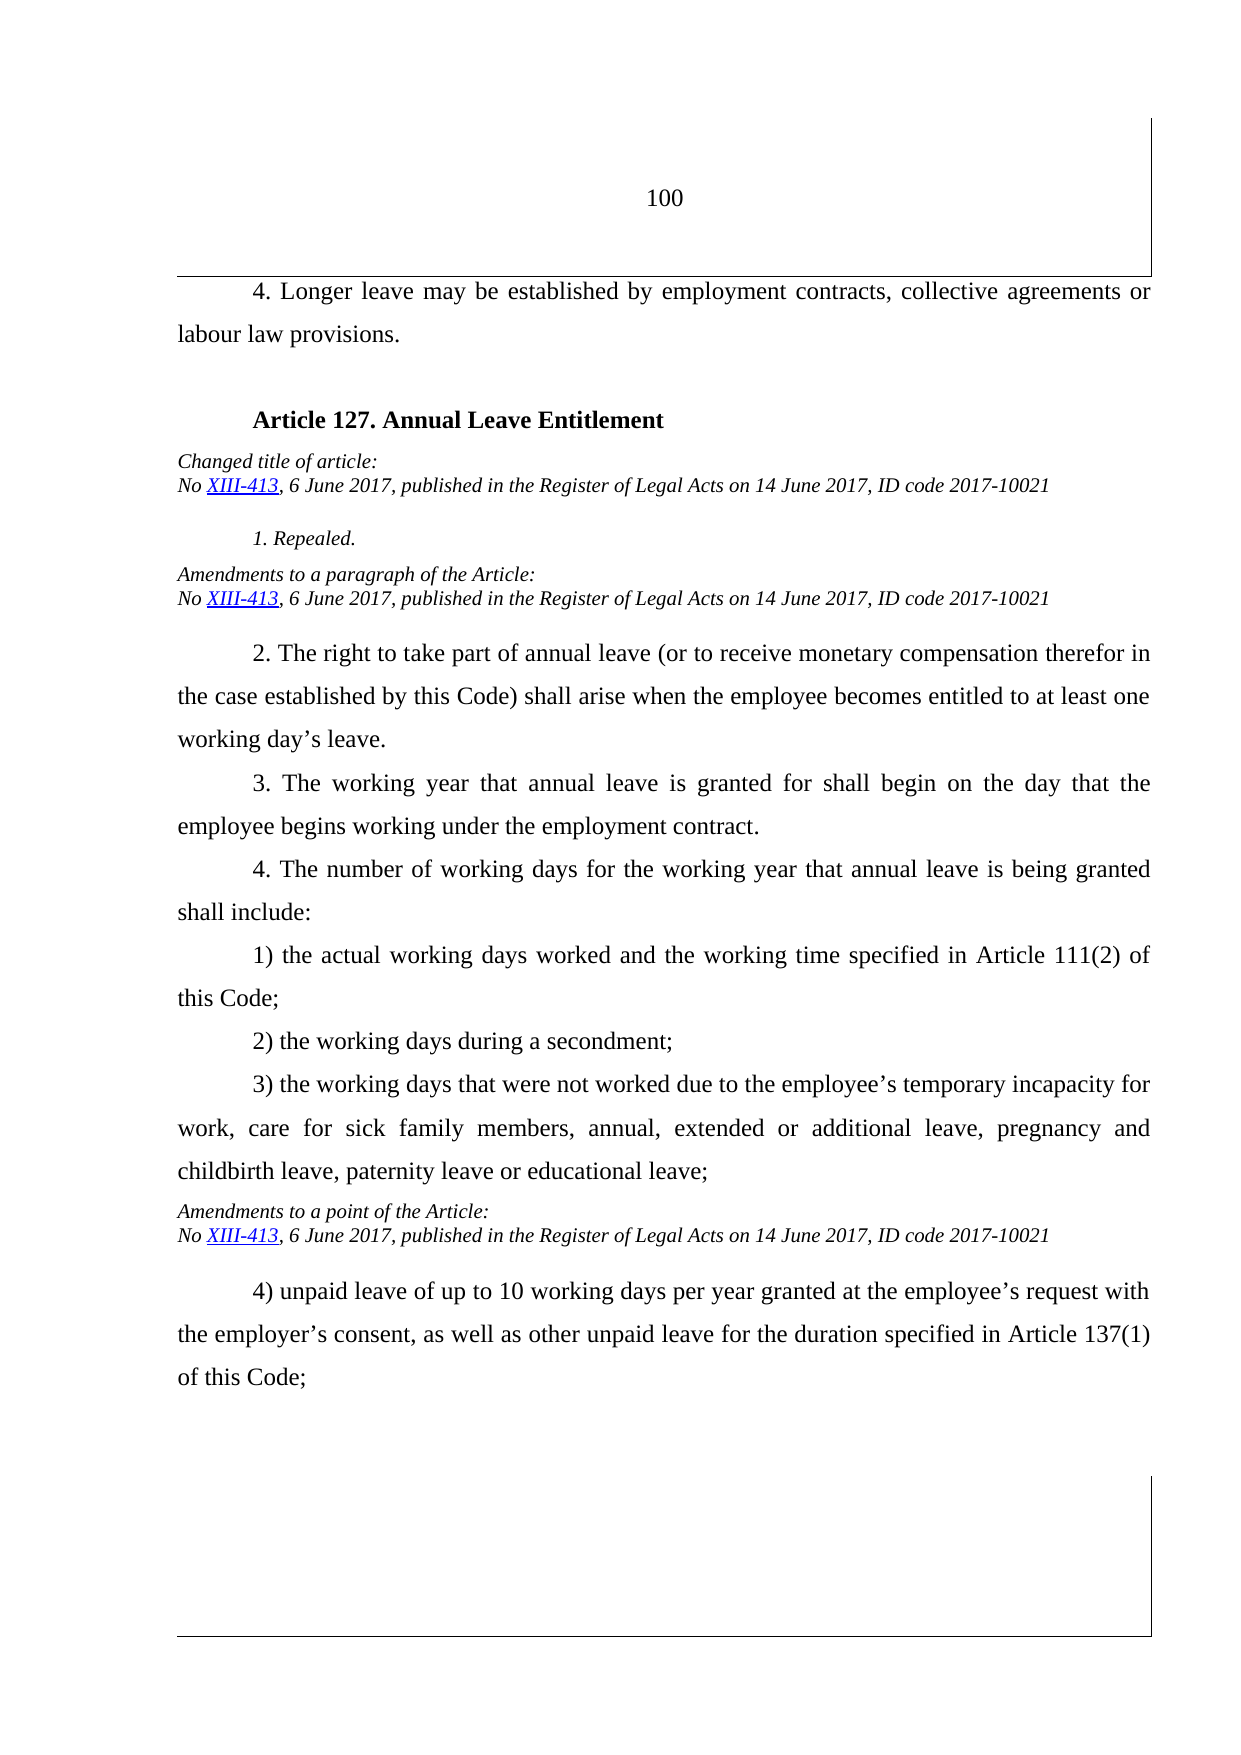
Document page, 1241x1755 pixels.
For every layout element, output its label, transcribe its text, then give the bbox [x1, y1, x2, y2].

text 4. The number of working days for the working year that annual leave is being granted shall include: [177, 854, 1152, 926]
text No XIII-413, 6 June 2017, published in the Register of Legal Acts on 14 June 2017, ID code 2017-10021 [177, 586, 1152, 609]
text 4. Longer leave may be established by employment contracts, collective agreements or labour law provisions. [177, 276, 1152, 348]
text No XIII-413, 6 June 2017, published in the Register of Legal Acts on 14 June 2017, ID code 2017-10021 [177, 473, 1152, 497]
text 3) the working days that were not worked due to the employee’s temporary incapacity for work, care for sick family members, annual, extended or additional leave, pregnancy and childbirth leave, paternity leave or educational leave; [177, 1069, 1152, 1184]
text Changed title of article: [177, 448, 1152, 473]
text Amendments to a paragraph of the Article: [177, 561, 1152, 586]
text 2) the working days during a secondment; [177, 1026, 1152, 1055]
text No XIII-413, 6 June 2017, published in the Register of Legal Acts on 14 June 2017, ID code 2017-10021 [177, 1223, 1152, 1247]
text 3. The working year that annual leave is granted for shall begin on the day that the employee begins working under the employment contract. [177, 768, 1152, 839]
text 1) the actual working days worked and the working time specified in Article 111(2) of this Code; [177, 940, 1152, 1012]
text 2. The right to take part of annual leave (or to receive monetary compensation therefor in the case established by this Code) shall arise when the employee becomes entitled to at least one working day’s leave. [177, 638, 1152, 753]
text Article 127. Annual Leave Entitlement [177, 405, 1152, 434]
text Amendments to a point of the Article: [177, 1199, 1152, 1223]
text 1. Repealed. [177, 525, 1152, 549]
text 4) unpaid leave of up to 10 working days per year granted at the employee’s request with the employer’s consent, as well as other unpaid leave for the duration specified in Article 137(1) of this Code; [177, 1276, 1152, 1391]
